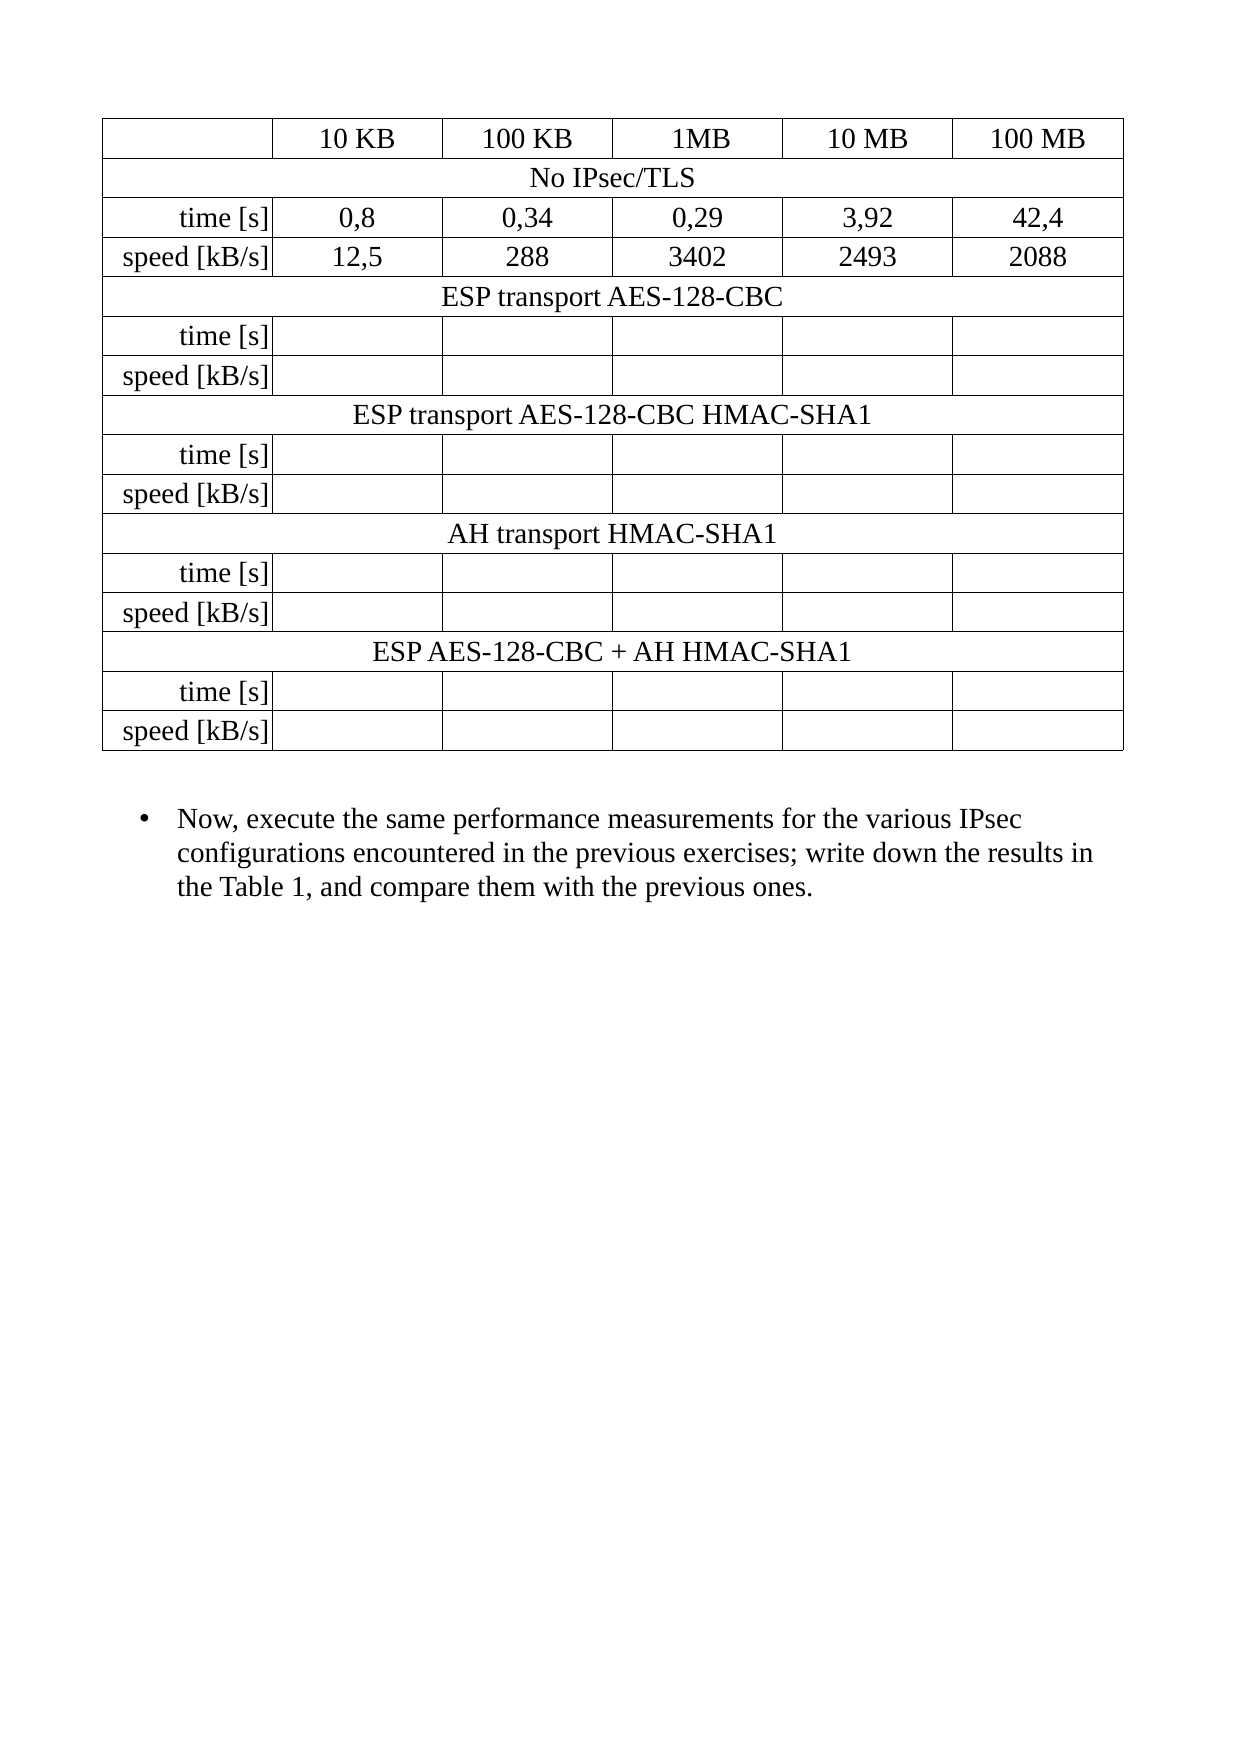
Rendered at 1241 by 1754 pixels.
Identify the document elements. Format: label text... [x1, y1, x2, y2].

list Now, execute the same performance measurements for the various IPsec configurations encountered in the previous exercises; write down the results in the Table 1, and compare them with the previous ones. [139, 801, 1123, 903]
table_cell [953, 475, 1123, 513]
table_cell time [s] [103, 435, 272, 473]
table_cell [613, 435, 782, 473]
table_cell time [s] [103, 672, 272, 710]
table_cell [273, 672, 442, 710]
table_cell [783, 711, 952, 750]
table_cell [443, 711, 612, 750]
table_cell speed [kB/s] [103, 238, 272, 276]
table_cell [273, 435, 442, 473]
table_cell [783, 356, 952, 394]
table_cell 12,5 [273, 238, 442, 276]
table_cell [443, 593, 612, 631]
table_cell No IPsec/TLS [103, 159, 1123, 197]
table_cell [953, 554, 1123, 592]
table_cell [783, 317, 952, 355]
table_cell [953, 356, 1123, 394]
table_cell [443, 356, 612, 394]
table_cell [443, 317, 612, 355]
table_cell ESP transport AES-128-CBC HMAC-SHA1 [103, 396, 1123, 434]
table_cell [613, 475, 782, 513]
table_cell speed [kB/s] [103, 356, 272, 394]
table_cell [613, 672, 782, 710]
table_cell 42,4 [953, 198, 1123, 237]
table_cell [783, 475, 952, 513]
table_cell speed [kB/s] [103, 711, 272, 750]
table_header 10 MB [783, 119, 952, 158]
table_cell [953, 435, 1123, 473]
table_cell 3,92 [783, 198, 952, 237]
table_cell [783, 593, 952, 631]
table_cell [443, 475, 612, 513]
table_cell [443, 554, 612, 592]
table_cell [783, 554, 952, 592]
table_cell time [s] [103, 317, 272, 355]
table_cell time [s] [103, 198, 272, 237]
table_cell 2493 [783, 238, 952, 276]
table_cell [273, 356, 442, 394]
table_cell [443, 672, 612, 710]
table_cell AH transport HMAC-SHA1 [103, 514, 1123, 552]
table_cell time [s] [103, 554, 272, 592]
table_cell [273, 475, 442, 513]
table_cell [443, 435, 612, 473]
table_cell 288 [443, 238, 612, 276]
table_cell [613, 317, 782, 355]
table_cell [273, 554, 442, 592]
table_cell [613, 711, 782, 750]
table_header [103, 119, 272, 158]
table_cell 0,8 [273, 198, 442, 237]
table_cell 3402 [613, 238, 782, 276]
table_cell 0,34 [443, 198, 612, 237]
table_header 1MB [613, 119, 782, 158]
table_cell 2088 [953, 238, 1123, 276]
table_cell [613, 554, 782, 592]
table_cell [953, 672, 1123, 710]
table_cell 0,29 [613, 198, 782, 237]
table_cell speed [kB/s] [103, 475, 272, 513]
table_cell [273, 317, 442, 355]
table_cell ESP transport AES-128-CBC [103, 277, 1123, 316]
table_cell [953, 317, 1123, 355]
table_cell ESP AES-128-CBC + AH HMAC-SHA1 [103, 632, 1123, 671]
table_cell [613, 593, 782, 631]
table_cell [953, 593, 1123, 631]
table_cell [783, 435, 952, 473]
table_cell speed [kB/s] [103, 593, 272, 631]
table_cell [273, 593, 442, 631]
table_cell [273, 711, 442, 750]
table_header 100 MB [953, 119, 1123, 158]
table_header 10 KB [273, 119, 442, 158]
table_cell [783, 672, 952, 710]
table_header 100 KB [443, 119, 612, 158]
table_cell [953, 711, 1123, 750]
table_cell [613, 356, 782, 394]
